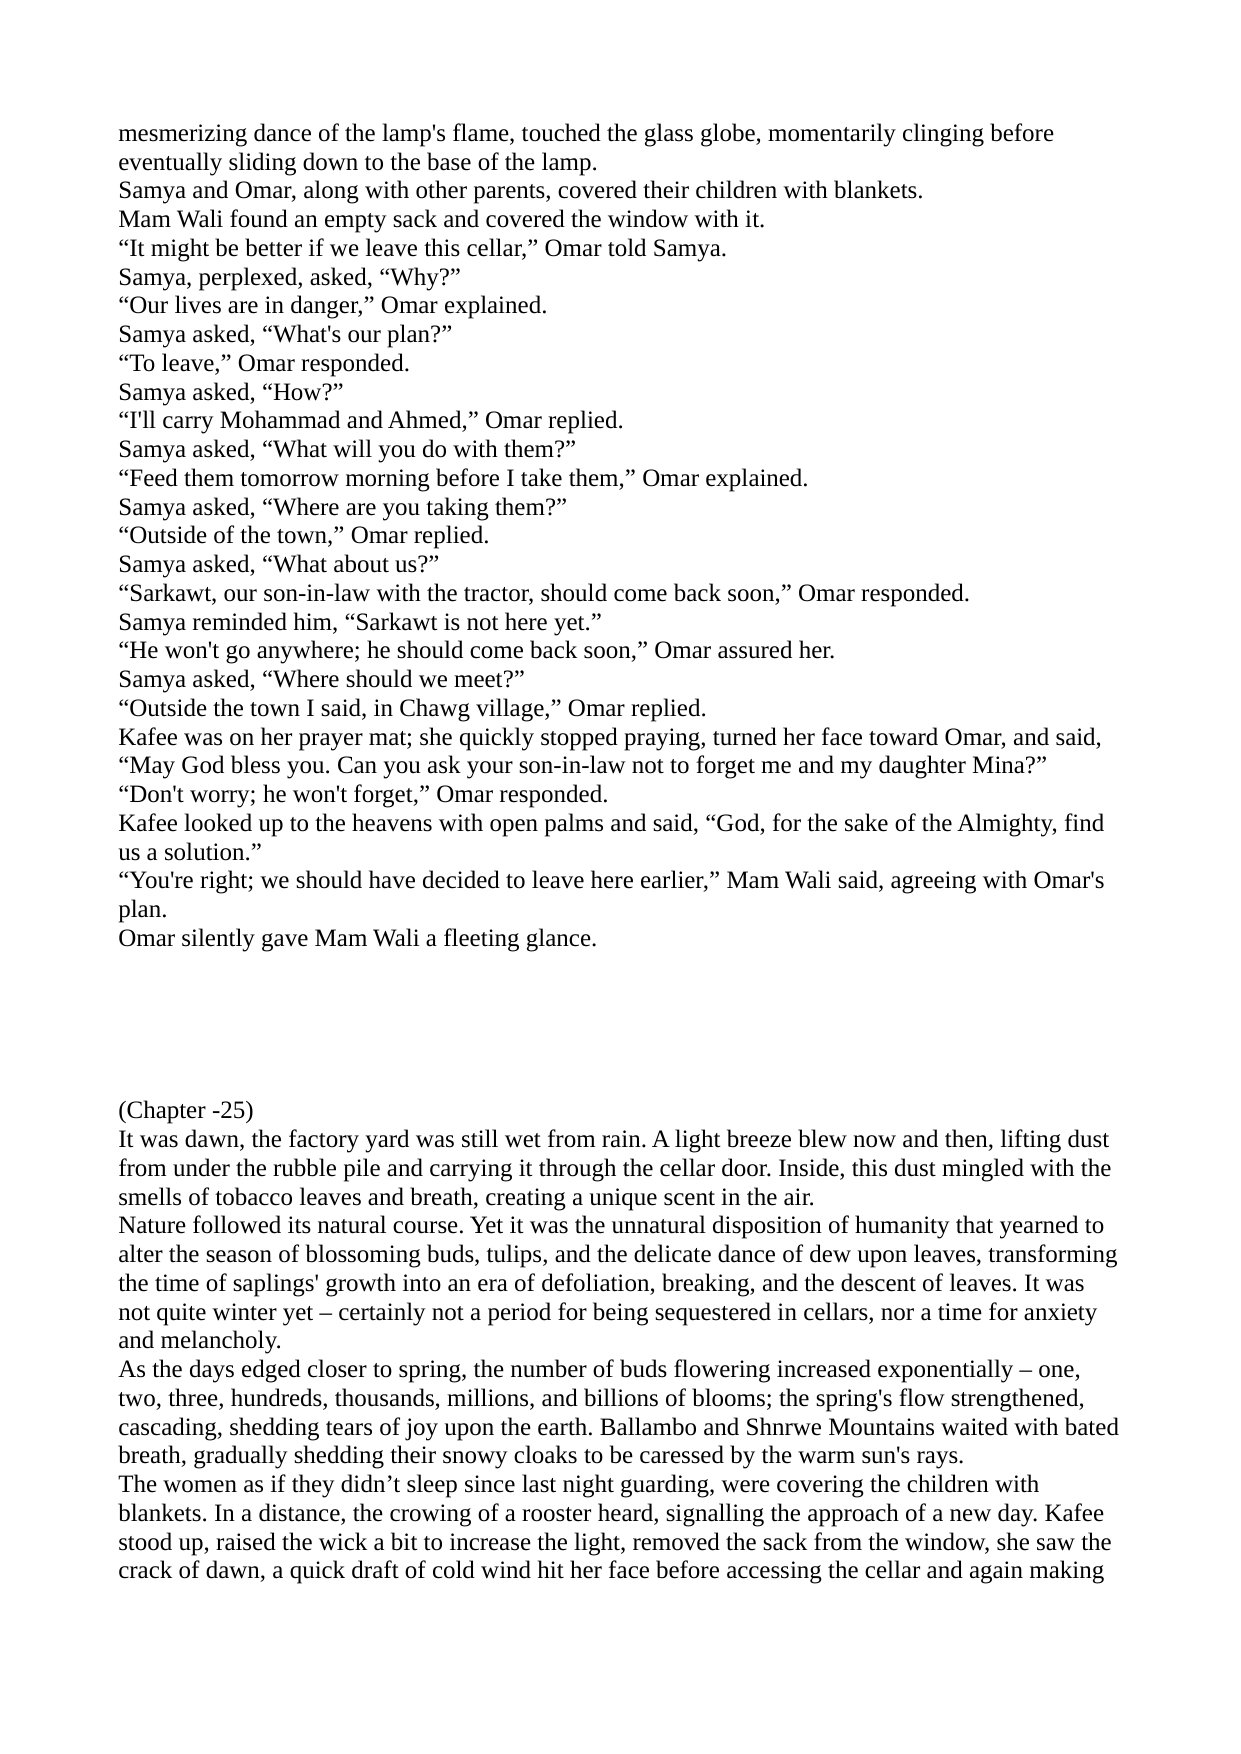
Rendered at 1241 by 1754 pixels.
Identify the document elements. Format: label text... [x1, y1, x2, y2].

text “He won't go anywhere; he should come back soon,” Omar assured her. [118, 636, 1122, 664]
text “It might be better if we leave this cellar,” Omar told Samya. [118, 233, 1122, 262]
text Samya asked, “Where should we meet?” [118, 664, 1122, 693]
text mesmerizing dance of the lamp's flame, touched the glass globe, momentarily clinging before eventually sliding down to the base of the lamp. [118, 118, 1122, 176]
text Kafee looked up to the heavens with open palms and said, “God, for the sake of the Almighty, find us a solution.” [118, 808, 1122, 866]
text As the days edged closer to spring, the number of buds flowering increased exponentially – one, two, three, hundreds, thousands, millions, and billions of blooms; the spring's flow strengthened, cascading, shedding tears of joy upon the earth. Ballambo and Shnrwe Mountains waited with bated breath, gradually shedding their snowy cloaks to be caressed by the warm sun's rays. [118, 1354, 1122, 1469]
text Samya asked, “What about us?” [118, 549, 1122, 578]
text “Our lives are in danger,” Omar explained. [118, 291, 1122, 319]
text “Feed them tomorrow morning before I take them,” Omar explained. [118, 463, 1122, 492]
text Samya asked, “Where are you taking them?” [118, 492, 1122, 521]
text “Outside of the town,” Omar replied. [118, 521, 1122, 549]
text “You're right; we should have decided to leave here earlier,” Mam Wali said, agreeing with Omar's plan. [118, 866, 1122, 923]
text It was dawn, the factory yard was still wet from rain. A light breeze blew now and then, lifting dust from under the rubble pile and carrying it through the cellar door. Inside, this dust mingled with the smells of tobacco leaves and breath, creating a unique scent in the air. [118, 1124, 1122, 1211]
text “Sarkawt, our son-in-law with the tractor, should come back soon,” Omar responded. [118, 578, 1122, 607]
text Mam Wali found an empty sack and covered the window with it. [118, 204, 1122, 233]
text “Outside the town I said, in Chawg village,” Omar replied. [118, 693, 1122, 722]
text Kafee was on her prayer mat; she quickly stopped praying, turned her face toward Omar, and said, “May God bless you. Can you ask your son-in-law not to forget me and my daughter Mina?” [118, 722, 1122, 779]
text Samya asked, “What will you do with them?” [118, 434, 1122, 463]
text “I'll carry Mohammad and Ahmed,” Omar replied. [118, 406, 1122, 434]
text Samya reminded him, “Sarkawt is not here yet.” [118, 607, 1122, 636]
text Samya, perplexed, asked, “Why?” [118, 262, 1122, 291]
text Samya and Omar, along with other parents, covered their children with blankets. [118, 176, 1122, 204]
text Samya asked, “What's our plan?” [118, 319, 1122, 348]
text “To leave,” Omar responded. [118, 348, 1122, 377]
text Nature followed its natural course. Yet it was the unnatural disposition of humanity that yearned to alter the season of blossoming buds, tulips, and the delicate dance of dew upon leaves, transforming the time of saplings' growth into an era of defoliation, breaking, and the descent of leaves. It was not quite winter yet – certainly not a period for being sequestered in cellars, nor a time for anxiety and melancholy. [118, 1211, 1122, 1354]
text “Don't worry; he won't forget,” Omar responded. [118, 779, 1122, 808]
text (Chapter -25) [118, 1096, 1122, 1124]
text The women as if they didn’t sleep since last night guarding, were covering the children with blankets. In a distance, the crowing of a rooster heard, signalling the approach of a new day. Kafee stood up, raised the wick a bit to increase the light, removed the sack from the window, she saw the crack of dawn, a quick draft of cold wind hit her face before accessing the cellar and again making [118, 1469, 1122, 1584]
text Omar silently gave Mam Wali a fleeting glance. [118, 923, 1122, 952]
text Samya asked, “How?” [118, 377, 1122, 406]
